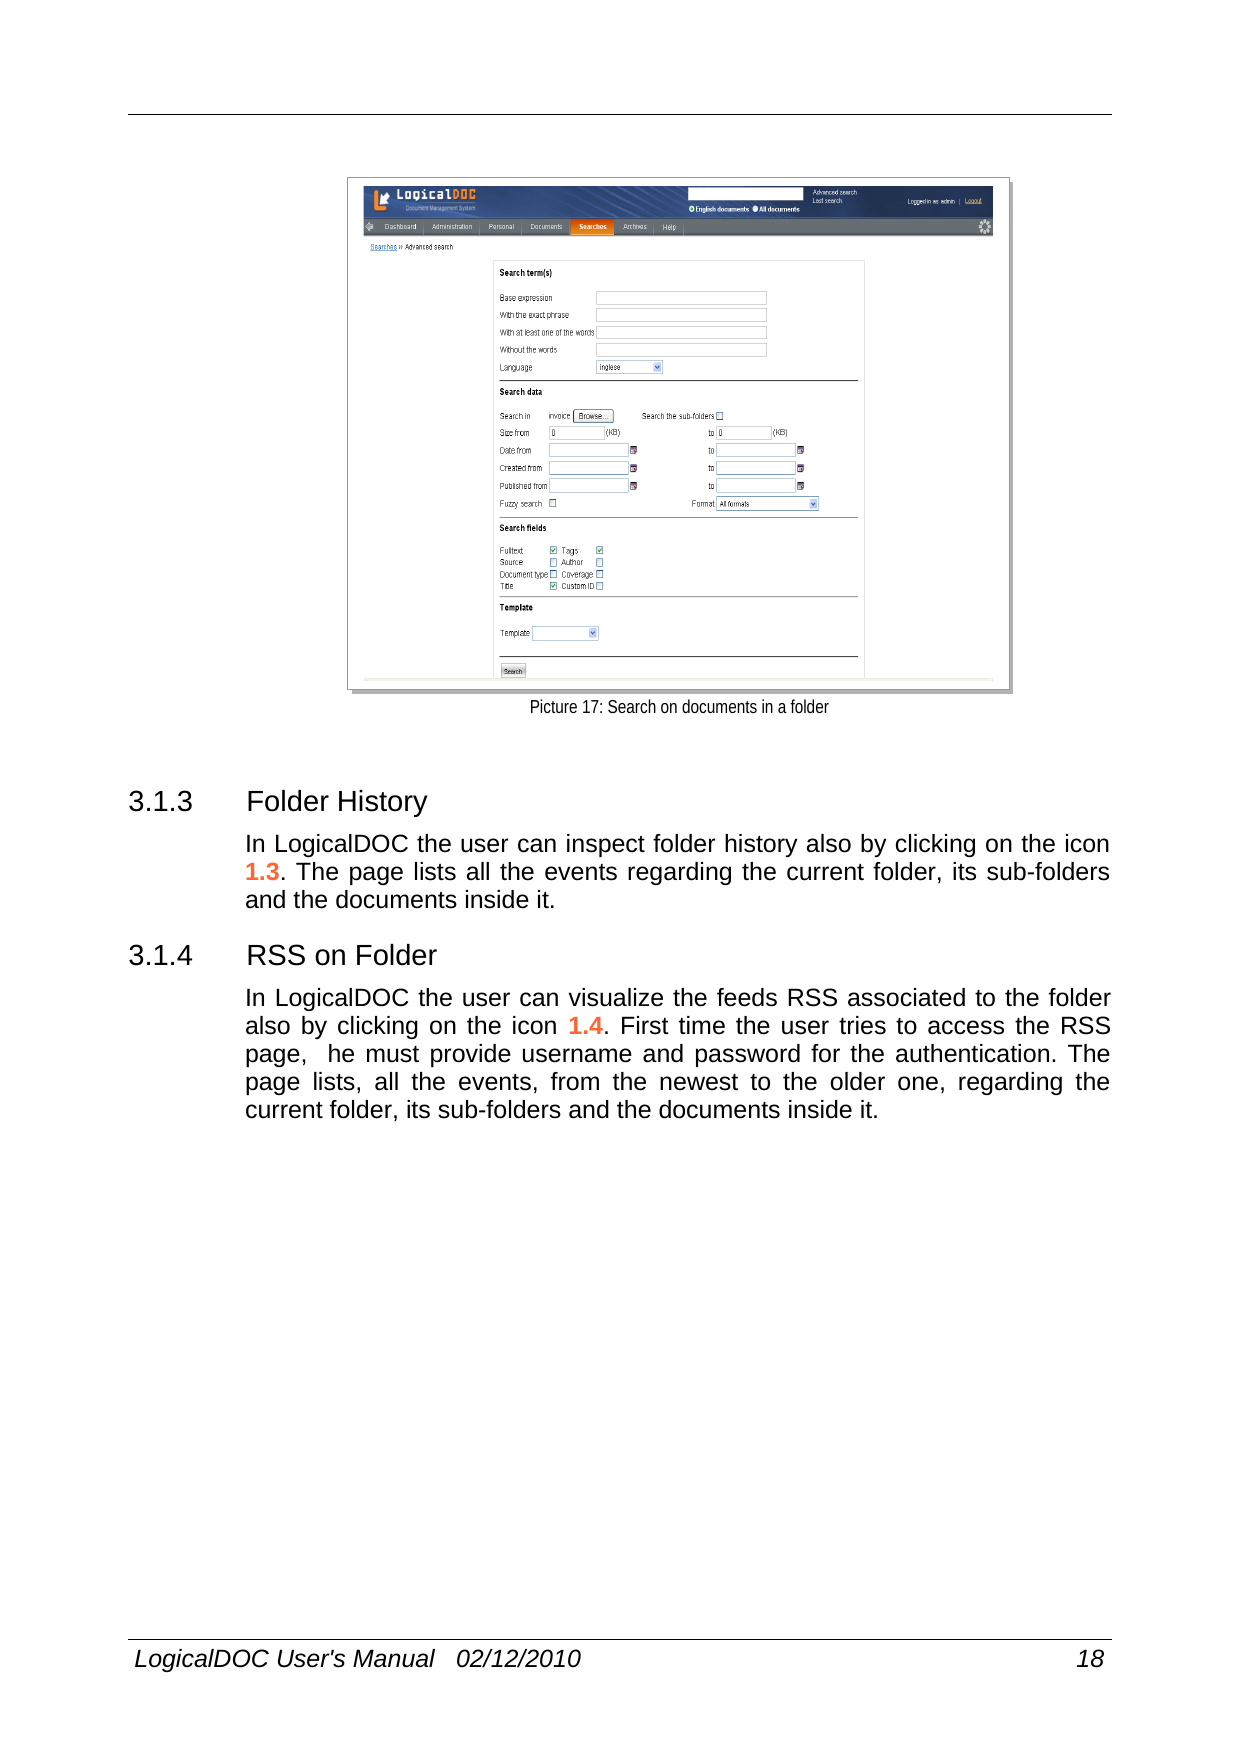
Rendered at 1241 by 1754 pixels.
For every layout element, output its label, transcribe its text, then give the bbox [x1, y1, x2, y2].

text In LogicalDOC the user can inspect folder history also by clicking on the icon 1.3. The page lists all the events regarding the current folder, its sub-folders and the documents inside it. [245, 830, 1112, 914]
text In LogicalDOC the user can visualize the feeds RSS associated to the folder also by clicking on the icon 1.4. First time the user tries to access the RSS page, he must provide username and password for the authentication. The page lists, all the events, from the newest to the older one, regarding the current folder, its sub-folders and the documents inside it. [245, 984, 1112, 1123]
subtitle Folder History [128, 785, 1112, 818]
subtitle RSS on Folder [128, 939, 1112, 971]
text Picture 17: Search on documents in a folder [347, 690, 1011, 717]
picture [363, 186, 993, 681]
